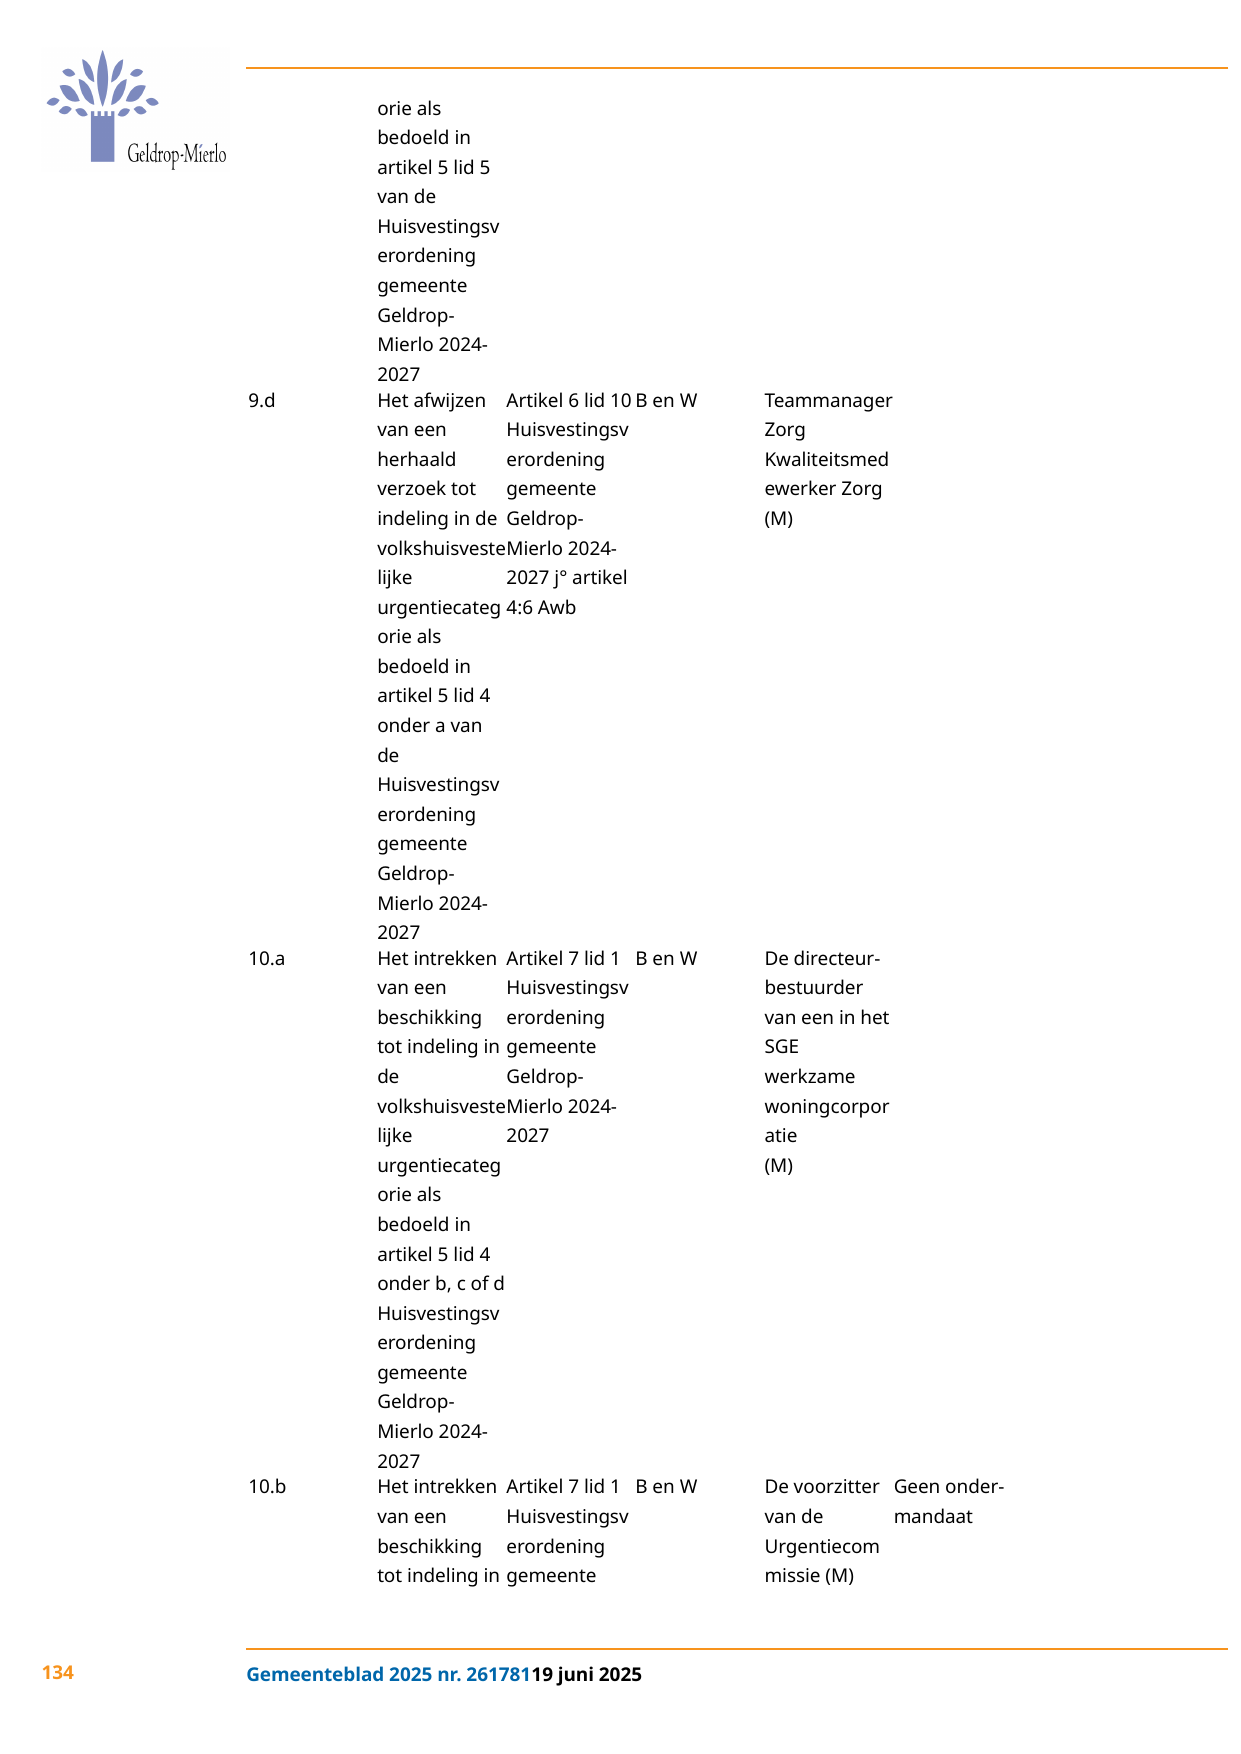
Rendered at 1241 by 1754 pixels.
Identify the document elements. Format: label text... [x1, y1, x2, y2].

table_cell orie als bedoeld in artikel 5 lid 5 van de Huisvestingsverordening gemeente Geldrop-Mierlo 2024-2027 [377, 95, 506, 387]
table_cell [894, 95, 1022, 387]
table_cell Het intrekken van een beschikking tot indeling in [377, 1474, 506, 1588]
table_cell De directeur-bestuurder van een in het SGE werkzame woningcorporatie (M) [764, 945, 893, 1474]
table_cell [1023, 945, 1152, 1474]
table_cell [1023, 95, 1152, 387]
table_cell [764, 95, 893, 387]
table_cell [1023, 1474, 1152, 1588]
table_cell 9.d [248, 387, 377, 945]
table_cell Artikel 6 lid 10 Huisvestingsverordening gemeente Geldrop-Mierlo 2024-2027 j° artikel 4:6 Awb [506, 387, 635, 945]
table_cell B en W [635, 1474, 764, 1588]
table_cell 10.b [248, 1474, 377, 1588]
table_cell [635, 95, 764, 387]
picture [41, 47, 231, 172]
table_cell [506, 95, 635, 387]
table_cell Artikel 7 lid 1 Huisvestingsverordening gemeente Geldrop-Mierlo 2024-2027 [506, 945, 635, 1474]
table_cell [894, 945, 1022, 1474]
table_cell Geen onder-mandaat [894, 1474, 1022, 1588]
table_cell 10.a [248, 945, 377, 1474]
table_cell B en W [635, 945, 764, 1474]
table_cell B en W [635, 387, 764, 945]
table_cell [1023, 387, 1152, 945]
table_cell Het intrekken van een beschikking tot indeling in de volkshuisvestelijke urgentiecategorie als bedoeld in artikel 5 lid 4 onder b, c of d Huisvestingsverordening gemeente Geldrop-Mierlo 2024-2027 [377, 945, 506, 1474]
table_cell [248, 95, 377, 387]
table_cell De voorzitter van de Urgentiecommissie (M) [764, 1474, 893, 1588]
table_cell Het afwijzen van een herhaald verzoek tot indeling in de volkshuisvestelijke urgentiecategorie als bedoeld in artikel 5 lid 4 onder a van de Huisvestingsverordening gemeente Geldrop-Mierlo 2024-2027 [377, 387, 506, 945]
table_cell Teammanager Zorg Kwaliteitsmedewerker Zorg (M) [764, 387, 893, 945]
table_cell [894, 387, 1022, 945]
table_cell Artikel 7 lid 1 Huisvestingsverordening gemeente [506, 1474, 635, 1588]
